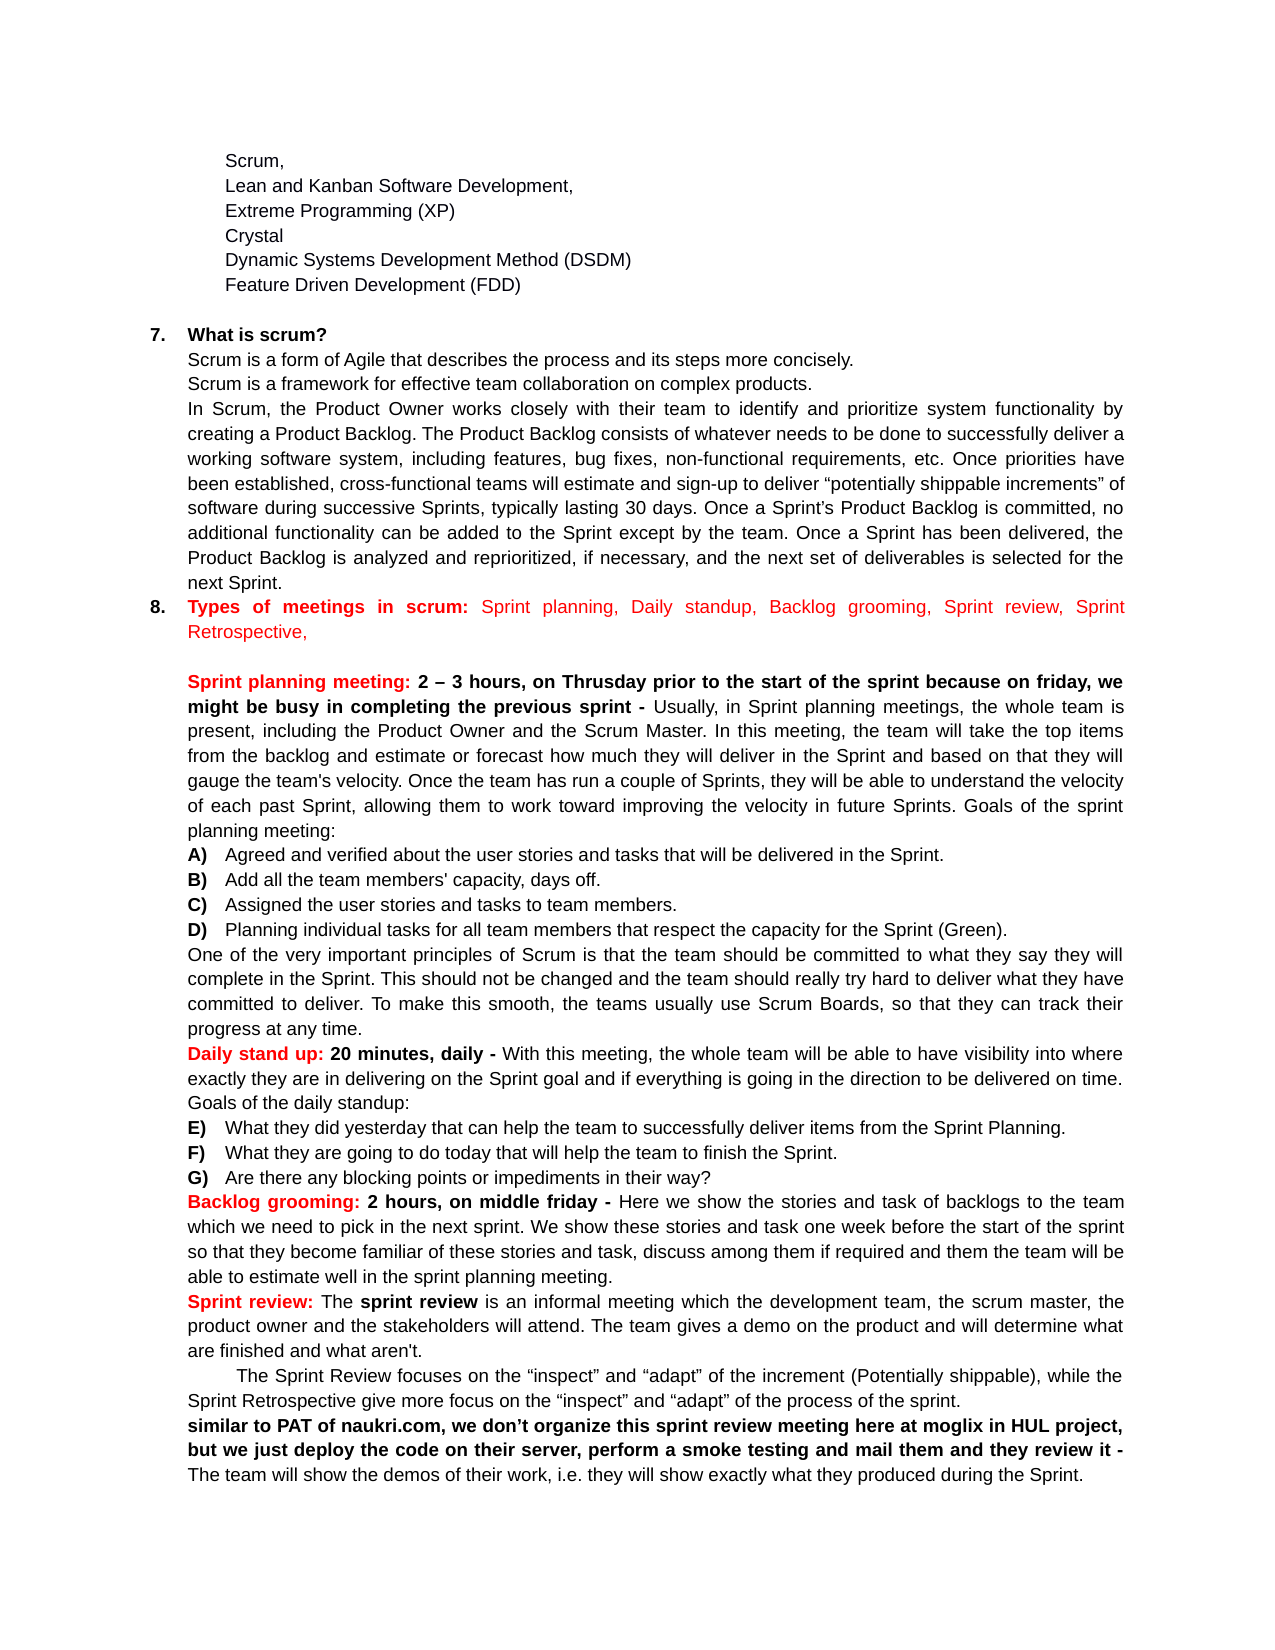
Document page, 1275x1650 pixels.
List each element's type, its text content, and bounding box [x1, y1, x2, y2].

list The Sprint Review focuses on the “inspect” and “adapt” of the increment (Potentially shippable), while the Sprint Retrospective give more focus on the “inspect” and “adapt” of the process of the sprint. [150, 1365, 1125, 1411]
list Types of meetings in scrum: Sprint planning, Daily standup, Backlog grooming, Sprint review, Sprint Retrospective, [150, 596, 1125, 643]
list One of the very important principles of Scrum is that the team should be committed to what they say they will complete in the Sprint. This should not be changed and the team should really try hard to deliver what they have committed to deliver. To make this smooth, the teams usually use Scrum Boards, so that they can track their progress at any time. [150, 943, 1125, 1039]
list Agreed and verified about the user stories and tasks that will be delivered in the Sprint. [187, 844, 1125, 866]
list Scrum, [187, 150, 1125, 172]
list similar to PAT of naukri.com, we don’t organize this sprint review meeting here at moglix in HUL project, but we just deploy the code on their server, perform a smoke testing and mail them and they review it - The team will show the demos of their work, i.e. they will show exactly what they produced during the Sprint. [150, 1414, 1125, 1486]
list Add all the team members' capacity, days off. [187, 869, 1125, 891]
list What they did yesterday that can help the team to successfully deliver items from the Sprint Planning. [187, 1117, 1125, 1138]
list Dynamic Systems Development Method (DSDM) [187, 249, 1125, 271]
list Lean and Kanban Software Development, [187, 175, 1125, 196]
list What is scrum? [150, 323, 1125, 345]
list Sprint planning meeting: 2 – 3 hours, on Thrusday prior to the start of the sprint because on friday, we might be busy in completing the previous sprint - Usually, in Sprint planning meetings, the whole team is present, including the Product Owner and the Scrum Master. In this meeting, the team will take the top items from the backlog and estimate or forecast how much they will deliver in the Sprint and based on that they will gauge the team's velocity. Once the team has run a couple of Sprints, they will be able to understand the velocity of each past Sprint, allowing them to work toward improving the velocity in future Sprints. Goals of the sprint planning meeting: [150, 671, 1125, 841]
list Crystal [187, 224, 1125, 246]
list Assigned the user stories and tasks to team members. [187, 894, 1125, 915]
list Daily stand up: 20 minutes, daily - With this meeting, the whole team will be able to have visibility into where exactly they are in delivering on the Sprint goal and if everything is going in the direction to be delivered on time. Goals of the daily standup: [150, 1042, 1125, 1114]
list Backlog grooming: 2 hours, on middle friday - Here we show the stories and task of backlogs to the team which we need to pick in the next sprint. We show these stories and task one week before the start of the sprint so that they become familiar of these stories and task, discuss among them if required and them the team will be able to estimate well in the sprint planning meeting. [150, 1191, 1125, 1287]
list Extreme Programming (XP) [187, 199, 1125, 221]
list Feature Driven Development (FDD) [187, 274, 1125, 296]
list Scrum is a form of Agile that describes the process and its steps more concisely. [150, 348, 1125, 370]
list Planning individual tasks for all team members that respect the capacity for the Sprint (Green). [187, 918, 1125, 940]
list Scrum is a framework for effective team collaboration on complex products. [150, 373, 1125, 395]
list What they are going to do today that will help the team to finish the Sprint. [187, 1142, 1125, 1163]
list Are there any blocking points or impediments in their way? [187, 1166, 1125, 1188]
list In Scrum, the Product Owner works closely with their team to identify and prioritize system functionality by creating a Product Backlog. The Product Backlog consists of whatever needs to be done to successfully deliver a working software system, including features, bug fixes, non-functional requirements, etc. Once priorities have been established, cross-functional teams will estimate and sign-up to deliver “potentially shippable increments” of software during successive Sprints, typically lasting 30 days. Once a Sprint’s Product Backlog is committed, no additional functionality can be added to the Sprint except by the team. Once a Sprint has been delivered, the Product Backlog is analyzed and reprioritized, if necessary, and the next set of deliverables is selected for the next Sprint. [150, 398, 1125, 593]
list Sprint review: The sprint review is an informal meeting which the development team, the scrum master, the product owner and the stakeholders will attend. The team gives a demo on the product and will determine what are finished and what aren't. [150, 1290, 1125, 1362]
